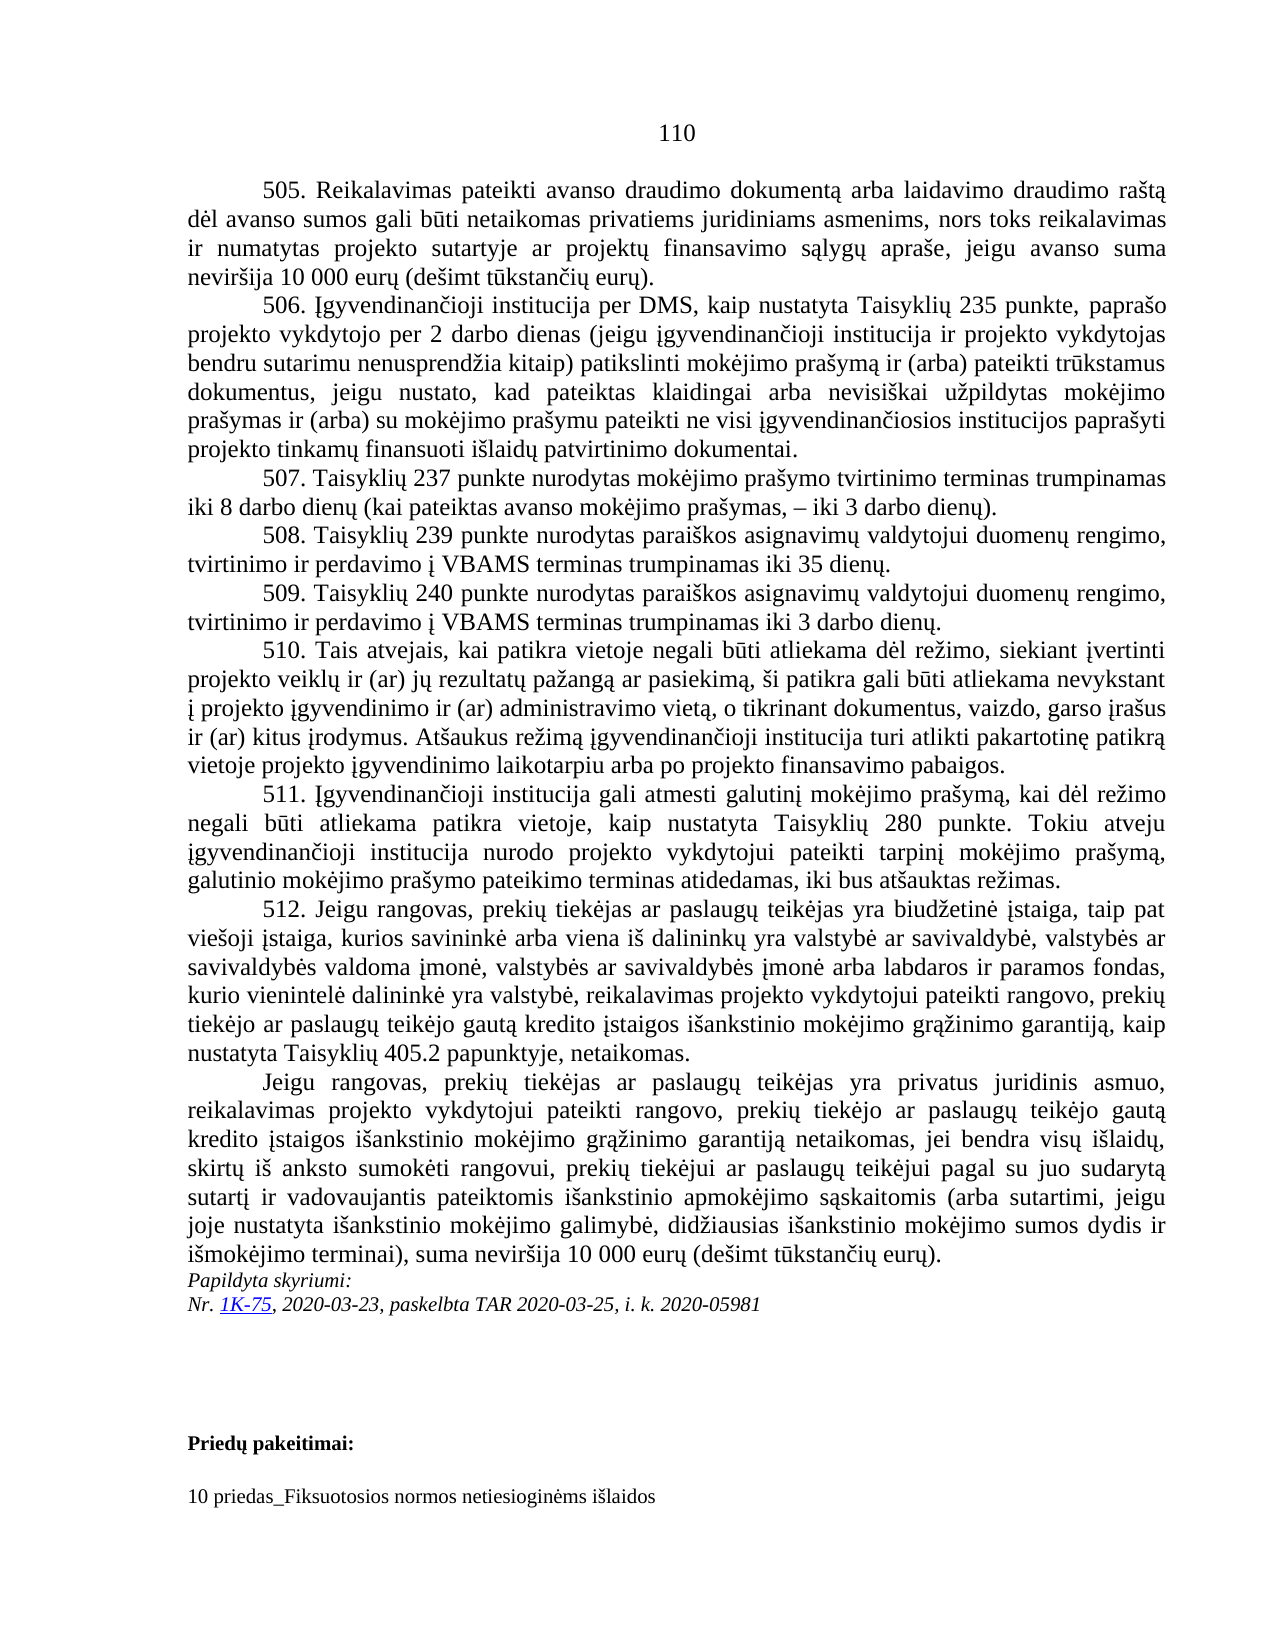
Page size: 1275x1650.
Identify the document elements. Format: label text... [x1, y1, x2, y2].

text Priedų pakeitimai: [187, 1431, 1167, 1455]
text 511. Įgyvendinančioji institucija gali atmesti galutinį mokėjimo prašymą, kai dėl režimo negali būti atliekama patikra vietoje, kaip nustatyta Taisyklių 280 punkte. Tokiu atveju įgyvendinančioji institucija nurodo projekto vykdytojui pateikti tarpinį mokėjimo prašymą, galutinio mokėjimo prašymo pateikimo terminas atidedamas, iki bus atšauktas režimas. [187, 779, 1167, 894]
text Nr. 1K-75, 2020-03-23, paskelbta TAR 2020-03-25, i. k. 2020-05981 [187, 1292, 1167, 1316]
text Jeigu rangovas, prekių tiekėjas ar paslaugų teikėjas yra privatus juridinis asmuo, reikalavimas projekto vykdytojui pateikti rangovo, prekių tiekėjo ar paslaugų teikėjo gautą kredito įstaigos išankstinio mokėjimo grąžinimo garantiją netaikomas, jei bendra visų išlaidų, skirtų iš anksto sumokėti rangovui, prekių tiekėjui ar paslaugų teikėjui pagal su juo sudarytą sutartį ir vadovaujantis pateiktomis išankstinio apmokėjimo sąskaitomis (arba sutartimi, jeigu joje nustatyta išankstinio mokėjimo galimybė, didžiausias išankstinio mokėjimo sumos dydis ir išmokėjimo terminai), suma neviršija 10 000 eurų (dešimt tūkstančių eurų). [187, 1067, 1167, 1268]
text 505. Reikalavimas pateikti avanso draudimo dokumentą arba laidavimo draudimo raštą dėl avanso sumos gali būti netaikomas privatiems juridiniams asmenims, nors toks reikalavimas ir numatytas projekto sutartyje ar projektų finansavimo sąlygų apraše, jeigu avanso suma neviršija 10 000 eurų (dešimt tūkstančių eurų). [187, 176, 1167, 291]
text 512. Jeigu rangovas, prekių tiekėjas ar paslaugų teikėjas yra biudžetinė įstaiga, taip pat viešoji įstaiga, kurios savininkė arba viena iš dalininkų yra valstybė ar savivaldybė, valstybės ar savivaldybės valdoma įmonė, valstybės ar savivaldybės įmonė arba labdaros ir paramos fondas, kurio vienintelė dalininkė yra valstybė, reikalavimas projekto vykdytojui pateikti rangovo, prekių tiekėjo ar paslaugų teikėjo gautą kredito įstaigos išankstinio mokėjimo grąžinimo garantiją, kaip nustatyta Taisyklių 405.2 papunktyje, netaikomas. [187, 894, 1167, 1067]
text 507. Taisyklių 237 punkte nurodytas mokėjimo prašymo tvirtinimo terminas trumpinamas iki 8 darbo dienų (kai pateiktas avanso mokėjimo prašymas, – iki 3 darbo dienų). [187, 463, 1167, 521]
text 509. Taisyklių 240 punkte nurodytas paraiškos asignavimų valdytojui duomenų rengimo, tvirtinimo ir perdavimo į VBAMS terminas trumpinamas iki 3 darbo dienų. [187, 578, 1167, 636]
text 508. Taisyklių 239 punkte nurodytas paraiškos asignavimų valdytojui duomenų rengimo, tvirtinimo ir perdavimo į VBAMS terminas trumpinamas iki 35 dienų. [187, 521, 1167, 578]
text 10 priedas_Fiksuotosios normos netiesioginėms išlaidos [187, 1484, 1167, 1508]
text Papildyta skyriumi: [187, 1268, 1167, 1292]
text 510. Tais atvejais, kai patikra vietoje negali būti atliekama dėl režimo, siekiant įvertinti projekto veiklų ir (ar) jų rezultatų pažangą ar pasiekimą, ši patikra gali būti atliekama nevykstant į projekto įgyvendinimo ir (ar) administravimo vietą, o tikrinant dokumentus, vaizdo, garso įrašus ir (ar) kitus įrodymus. Atšaukus režimą įgyvendinančioji institucija turi atlikti pakartotinę patikrą vietoje projekto įgyvendinimo laikotarpiu arba po projekto finansavimo pabaigos. [187, 636, 1167, 779]
text 506. Įgyvendinančioji institucija per DMS, kaip nustatyta Taisyklių 235 punkte, paprašo projekto vykdytojo per 2 darbo dienas (jeigu įgyvendinančioji institucija ir projekto vykdytojas bendru sutarimu nenusprendžia kitaip) patikslinti mokėjimo prašymą ir (arba) pateikti trūkstamus dokumentus, jeigu nustato, kad pateiktas klaidingai arba nevisiškai užpildytas mokėjimo prašymas ir (arba) su mokėjimo prašymu pateikti ne visi įgyvendinančiosios institucijos paprašyti projekto tinkamų finansuoti išlaidų patvirtinimo dokumentai. [187, 291, 1167, 463]
